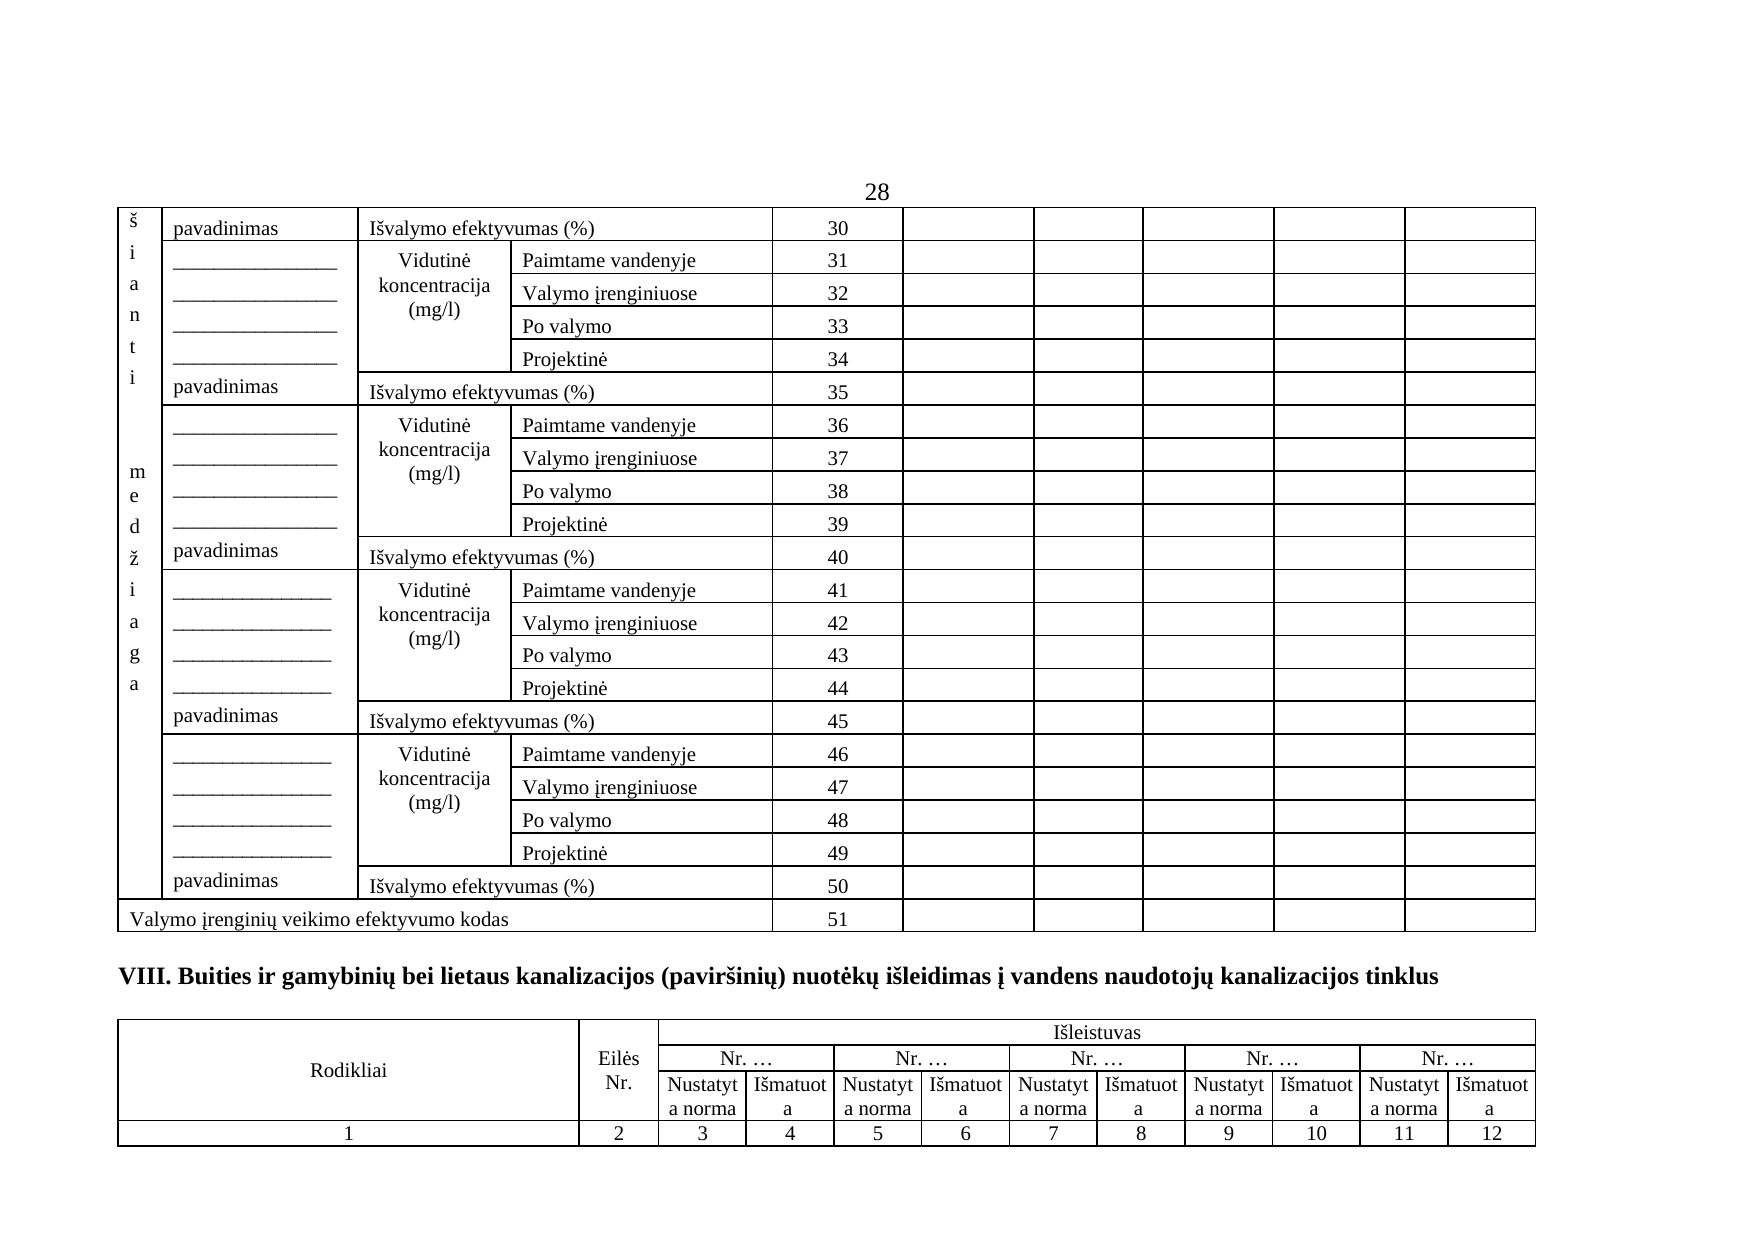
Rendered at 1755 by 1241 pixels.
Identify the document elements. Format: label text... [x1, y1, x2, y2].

table_cell [1406, 900, 1535, 931]
table_cell [1275, 208, 1404, 239]
table_cell Paimtame vandenyje [512, 406, 772, 437]
table_cell [1275, 834, 1404, 865]
table_cell [904, 505, 1033, 536]
table_cell [1275, 735, 1404, 766]
table_cell Nr. … [659, 1046, 833, 1070]
table_cell 3 [659, 1121, 745, 1145]
table_cell [1406, 537, 1535, 569]
table_cell [1275, 373, 1404, 404]
table_cell [1035, 702, 1142, 733]
table_cell [1035, 867, 1142, 898]
table_cell [904, 340, 1033, 371]
table_cell [1275, 505, 1404, 536]
table_cell Po valymo [512, 801, 772, 832]
table_cell [1406, 702, 1535, 733]
table_cell 49 [773, 834, 902, 865]
table_cell 11 [1361, 1121, 1447, 1145]
text VIII. Buities ir gamybinių bei lietaus kanalizacijos (paviršinių) nuotėkų išleidimas į vandens naudotojų kanalizacijos tinklus [118, 961, 1636, 990]
table_cell 4 [747, 1121, 833, 1145]
table_cell [1275, 537, 1404, 569]
table_cell [1406, 373, 1535, 404]
table_cell [1144, 636, 1273, 667]
table_cell [1406, 241, 1535, 272]
table_cell Išvalymo efektyvumas (%) [359, 373, 772, 404]
table_cell [1406, 834, 1535, 865]
table_cell [1275, 340, 1404, 371]
table_cell 41 [773, 570, 902, 602]
table_cell [1035, 636, 1142, 667]
table_cell [1035, 801, 1142, 832]
table_header Išleistuvas [659, 1020, 1535, 1044]
table_cell 44 [773, 669, 902, 700]
table_cell [1144, 834, 1273, 865]
table_cell pavadinimas [163, 241, 357, 404]
table_cell Projektinė [512, 340, 772, 371]
table_cell Nustatyta norma [659, 1072, 745, 1119]
table_cell [904, 208, 1033, 239]
table_cell 30 [773, 208, 902, 239]
table_cell [1144, 900, 1273, 931]
table_cell [1275, 241, 1404, 272]
table_cell pavadinimas [163, 735, 357, 898]
table_cell [1144, 702, 1273, 733]
table_cell [1144, 735, 1273, 766]
table_cell Išvalymo efektyvumas (%) [359, 867, 772, 898]
table_cell 47 [773, 768, 902, 799]
table_cell 46 [773, 735, 902, 766]
table_cell Nustatyta norma [1186, 1072, 1272, 1119]
table_cell [1144, 505, 1273, 536]
table_cell [1144, 768, 1273, 799]
table_cell [1144, 439, 1273, 470]
table_cell [1275, 801, 1404, 832]
table_cell [904, 537, 1033, 569]
table_cell Išmatuota [922, 1072, 1009, 1119]
table_cell [904, 900, 1033, 931]
table_cell Valymo įrenginiuose [512, 768, 772, 799]
table_cell Išvalymo efektyvumas (%) [359, 702, 772, 733]
table_cell [1144, 669, 1273, 700]
table_cell [1035, 472, 1142, 503]
table_cell Vidutinė koncentracija (mg/l) [359, 570, 510, 700]
table_cell [1035, 669, 1142, 700]
table_cell [904, 801, 1033, 832]
table_cell [904, 406, 1033, 437]
table_cell [1406, 340, 1535, 371]
table_cell [1406, 439, 1535, 470]
table_cell [904, 472, 1033, 503]
table_cell [904, 307, 1033, 338]
table_cell 10 [1273, 1121, 1359, 1145]
table_cell 33 [773, 307, 902, 338]
table_cell Paimtame vandenyje [512, 241, 772, 272]
table_cell [1144, 340, 1273, 371]
table_cell 36 [773, 406, 902, 437]
table_cell Išvalymo efektyvumas (%) [359, 537, 772, 569]
table_cell [1035, 834, 1142, 865]
table_cell [1035, 340, 1142, 371]
table_cell Nr. … [1361, 1046, 1535, 1070]
table_cell Paimtame vandenyje [512, 735, 772, 766]
table_cell Nustatyta norma [1361, 1072, 1447, 1119]
table_cell Nr. … [835, 1046, 1009, 1070]
table_cell [1406, 307, 1535, 338]
table_cell [1035, 537, 1142, 569]
table_cell [1275, 439, 1404, 470]
table_cell Vidutinė koncentracija (mg/l) [359, 241, 510, 371]
table_cell [1035, 570, 1142, 602]
table_cell [1406, 768, 1535, 799]
table_cell [1275, 307, 1404, 338]
table_cell Išmatuota [747, 1072, 833, 1119]
table_cell [1406, 735, 1535, 766]
table_cell 48 [773, 801, 902, 832]
table_cell 7 [1010, 1121, 1096, 1145]
table_cell [1144, 801, 1273, 832]
table_cell Valymo įrenginiuose [512, 603, 772, 634]
table_cell Paimtame vandenyje [512, 570, 772, 602]
table_cell 35 [773, 373, 902, 404]
table_cell [1144, 867, 1273, 898]
table_cell Valymo įrenginiuose [512, 439, 772, 470]
table_cell Nr. … [1010, 1046, 1184, 1070]
table_cell š i a n t i me d ž i a g a [119, 208, 161, 898]
table_cell [904, 834, 1033, 865]
table_cell [1275, 702, 1404, 733]
table_cell 51 [773, 900, 902, 931]
table_cell [1275, 636, 1404, 667]
table_cell [1144, 274, 1273, 305]
table_cell [1406, 570, 1535, 602]
table_cell Projektinė [512, 669, 772, 700]
table_cell [1275, 768, 1404, 799]
table_cell [1035, 900, 1142, 931]
table_cell [1406, 669, 1535, 700]
table_cell Išmatuota [1098, 1072, 1184, 1119]
table_cell [1406, 406, 1535, 437]
table_cell Nustatyta norma [835, 1072, 921, 1119]
table_cell 31 [773, 241, 902, 272]
table_cell [1144, 406, 1273, 437]
table_cell 8 [1098, 1121, 1184, 1145]
table_cell [904, 439, 1033, 470]
table_cell [904, 768, 1033, 799]
table_cell [1406, 505, 1535, 536]
table_cell [1144, 208, 1273, 239]
table_cell [1275, 669, 1404, 700]
table_cell Vidutinė koncentracija (mg/l) [359, 735, 510, 865]
table_cell [904, 274, 1033, 305]
table_cell [1144, 570, 1273, 602]
table_cell [904, 636, 1033, 667]
table_cell pavadinimas [163, 208, 357, 239]
table_cell [1144, 472, 1273, 503]
table_cell Vidutinė koncentracija (mg/l) [359, 406, 510, 536]
table_cell 34 [773, 340, 902, 371]
table_cell Išmatuota [1273, 1072, 1359, 1119]
table_cell [1406, 274, 1535, 305]
table_cell 9 [1186, 1121, 1272, 1145]
table_cell 42 [773, 603, 902, 634]
table_cell [1035, 603, 1142, 634]
table_cell [904, 570, 1033, 602]
table_cell [904, 603, 1033, 634]
table_cell 2 [580, 1121, 658, 1145]
table_cell 6 [922, 1121, 1009, 1145]
table_cell 12 [1449, 1121, 1535, 1145]
table_cell Išvalymo efektyvumas (%) [359, 208, 772, 239]
table_cell Projektinė [512, 505, 772, 536]
table_header Eilės Nr. [580, 1020, 658, 1119]
table_cell [1144, 603, 1273, 634]
table_cell [1035, 241, 1142, 272]
table_cell [1275, 867, 1404, 898]
table_cell [1035, 406, 1142, 437]
table_cell 45 [773, 702, 902, 733]
table_cell [1144, 307, 1273, 338]
table_cell Išmatuota [1449, 1072, 1535, 1119]
table_cell Valymo įrenginiuose [512, 274, 772, 305]
table_cell 50 [773, 867, 902, 898]
table_cell 39 [773, 505, 902, 536]
table_cell [1275, 406, 1404, 437]
table_cell [1035, 735, 1142, 766]
table_cell [1406, 801, 1535, 832]
table_cell 38 [773, 472, 902, 503]
table_cell [1275, 900, 1404, 931]
table_cell Nr. … [1186, 1046, 1359, 1070]
table_cell 37 [773, 439, 902, 470]
table_cell [1035, 274, 1142, 305]
table_cell [1406, 208, 1535, 239]
table_cell pavadinimas [163, 406, 357, 569]
table_cell [1406, 603, 1535, 634]
table_cell [1035, 373, 1142, 404]
table_cell [1035, 208, 1142, 239]
table_cell Po valymo [512, 636, 772, 667]
table_cell [904, 735, 1033, 766]
table_cell [1275, 472, 1404, 503]
table_cell 40 [773, 537, 902, 569]
table_cell [904, 702, 1033, 733]
table_cell [1406, 867, 1535, 898]
table_cell [1144, 241, 1273, 272]
table_cell Projektinė [512, 834, 772, 865]
table_cell Valymo įrenginių veikimo efektyvumo kodas [119, 900, 772, 931]
table_header Rodikliai [119, 1020, 578, 1119]
table_cell [904, 669, 1033, 700]
table_cell [1406, 472, 1535, 503]
table_cell pavadinimas [163, 570, 357, 733]
table_cell [1275, 274, 1404, 305]
table_cell [1144, 373, 1273, 404]
table_cell 43 [773, 636, 902, 667]
table_cell [1035, 439, 1142, 470]
table_cell [1275, 570, 1404, 602]
table_cell [1035, 505, 1142, 536]
table_cell [1406, 636, 1535, 667]
table_cell [1144, 537, 1273, 569]
table_cell [1035, 768, 1142, 799]
table_cell Po valymo [512, 307, 772, 338]
table_cell [1035, 307, 1142, 338]
table_cell [904, 867, 1033, 898]
table_cell Nustatyta norma [1010, 1072, 1096, 1119]
table_cell [904, 373, 1033, 404]
table_cell 1 [119, 1121, 578, 1145]
table_cell [904, 241, 1033, 272]
table_cell Po valymo [512, 472, 772, 503]
table_cell 32 [773, 274, 902, 305]
table_cell [1275, 603, 1404, 634]
table_cell 5 [835, 1121, 921, 1145]
